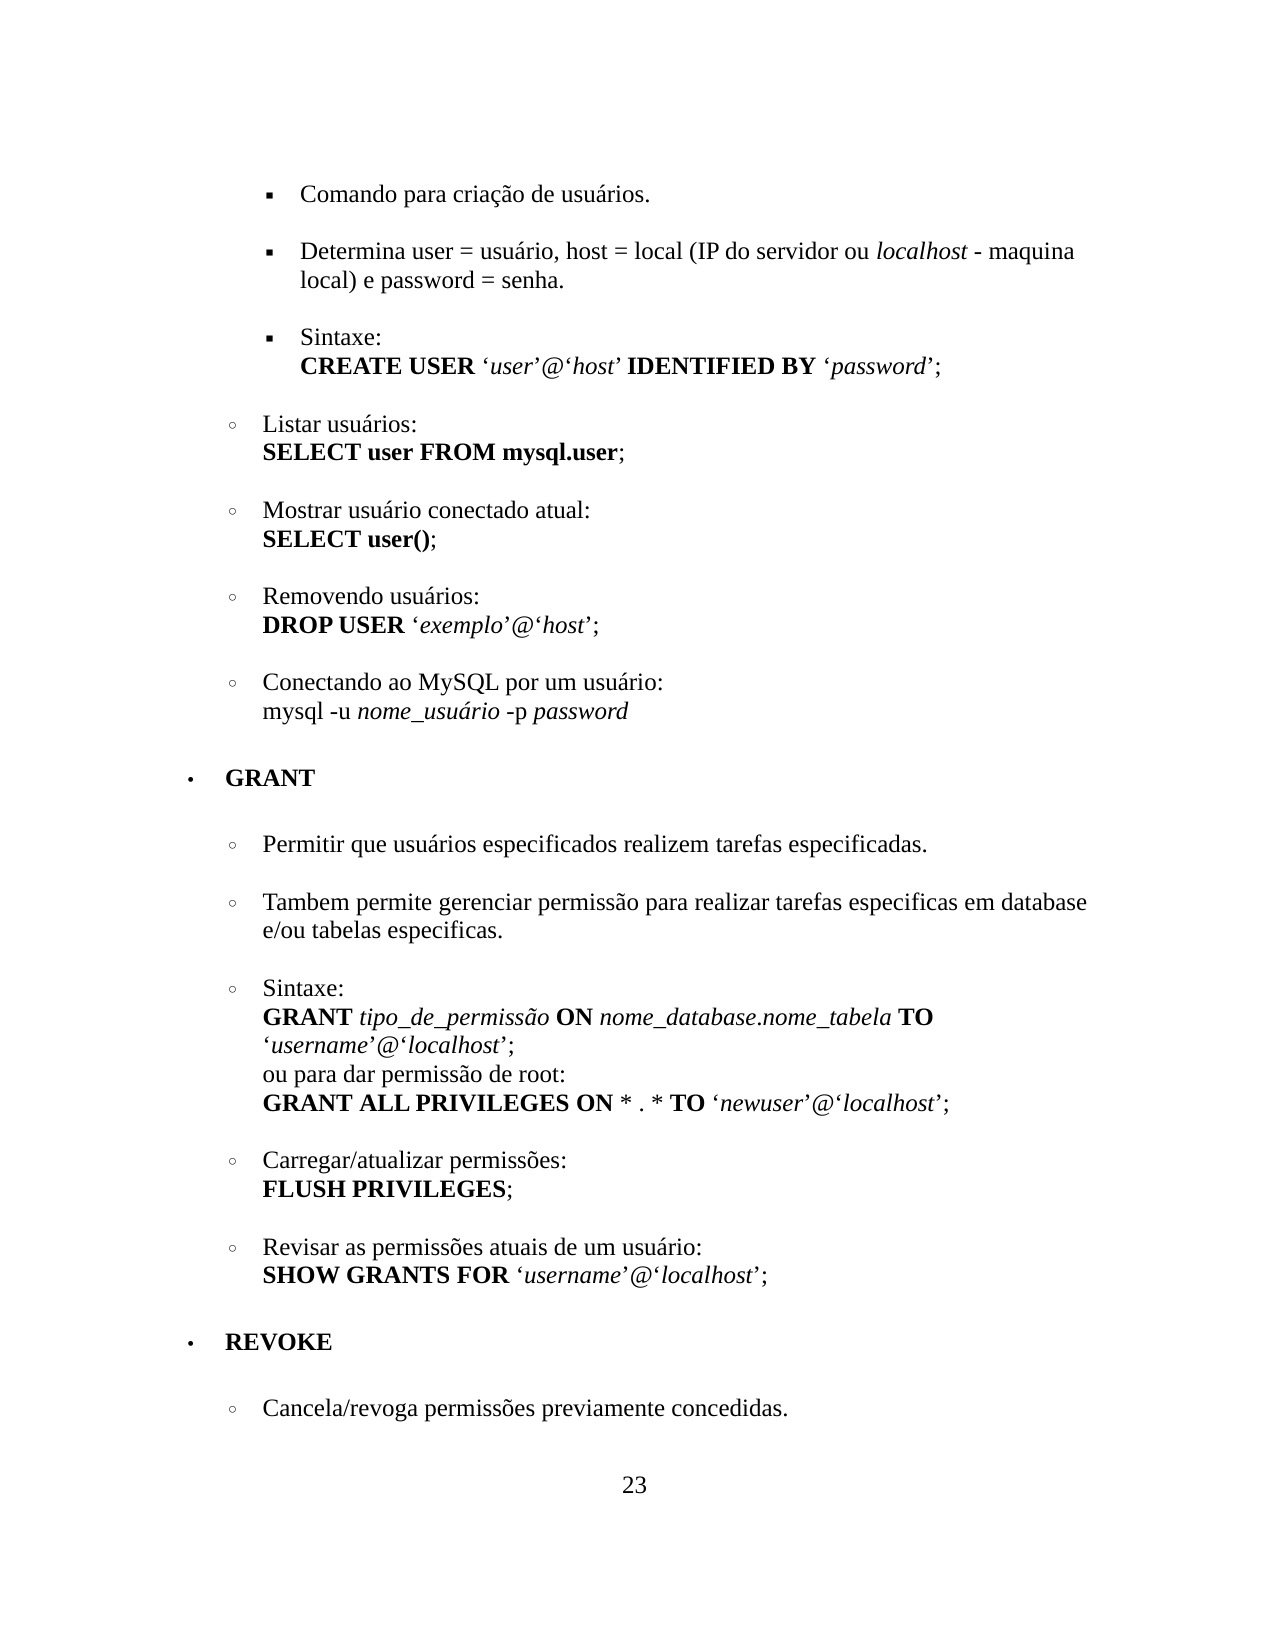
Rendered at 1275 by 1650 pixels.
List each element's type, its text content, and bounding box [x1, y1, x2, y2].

list Comando para criação de usuários. [262, 179, 1125, 236]
list [225, 150, 1125, 179]
list Listar usuários: SELECT user FROM mysql.user; [225, 409, 1125, 495]
list Mostrar usuário conectado atual: SELECT user(); [225, 495, 1125, 581]
list Determina user = usuário, host = local (IP do servidor ou localhost - maquina local) e password = senha. [262, 236, 1125, 322]
list Sintaxe: CREATE USER ‘user’@‘host’ IDENTIFIED BY ‘password’; [262, 322, 1125, 409]
list GRANT [187, 763, 1125, 820]
list Permitir que usuários especificados realizem tarefas especificadas. [225, 829, 1125, 887]
list Removendo usuários: DROP USER ‘exemplo’@‘host’; [225, 581, 1125, 667]
list Tambem permite gerenciar permissão para realizar tarefas especificas em database e/ou tabelas especificas. [225, 887, 1125, 973]
list Conectando ao MySQL por um usuário: mysql -u nome_usuário -p password [225, 667, 1125, 754]
list Cancela/revoga permissões previamente concedidas. [225, 1393, 1125, 1422]
list Sintaxe: GRANT tipo_de_permissão ON nome_database.nome_tabela TO ‘username’@‘localhost’; ou para dar permissão de root: GRANT ALL PRIVILEGES ON * . * TO ‘newuser’@‘localhost’; [225, 973, 1125, 1145]
list Carregar/atualizar permissões: FLUSH PRIVILEGES; [225, 1145, 1125, 1232]
list Revisar as permissões atuais de um usuário: SHOW GRANTS FOR ‘username’@‘localhost’; [225, 1232, 1125, 1318]
list REVOKE [187, 1327, 1125, 1384]
